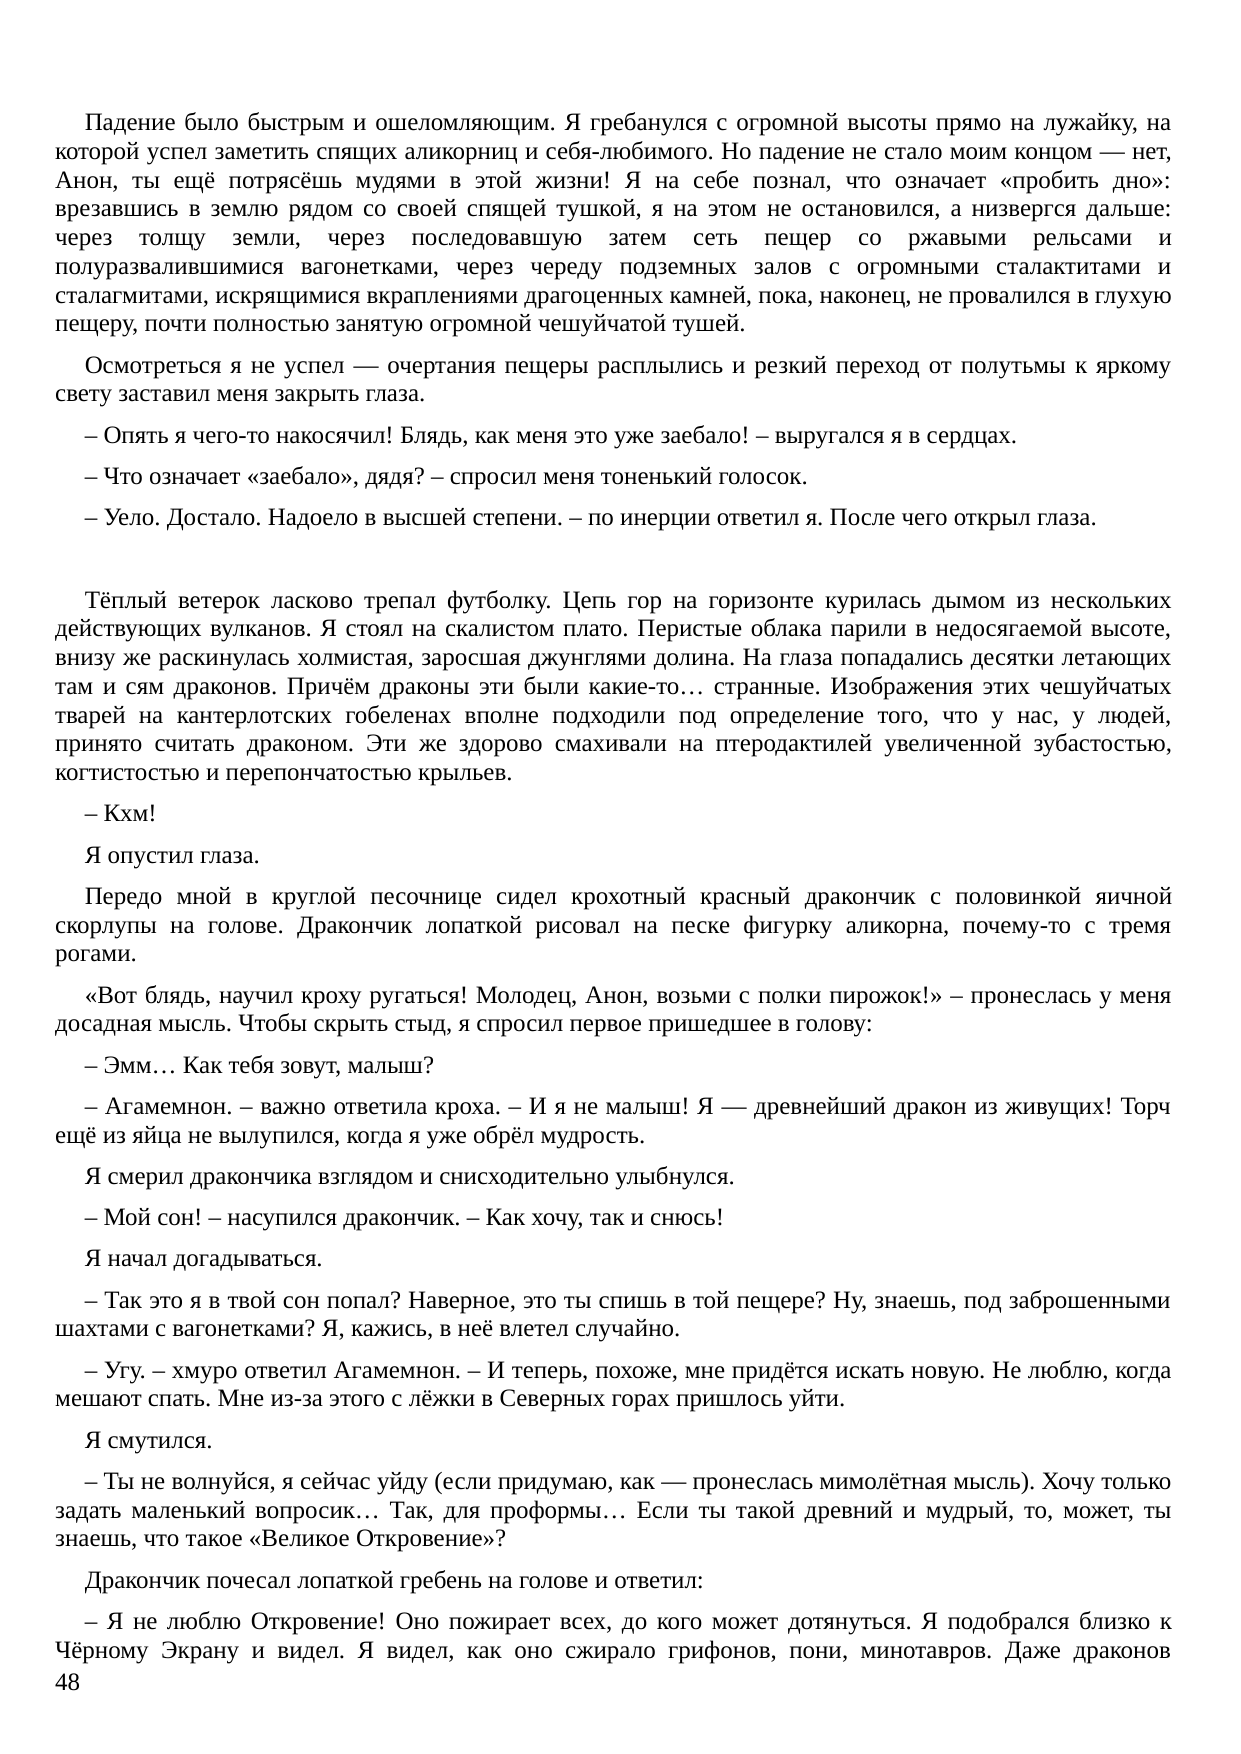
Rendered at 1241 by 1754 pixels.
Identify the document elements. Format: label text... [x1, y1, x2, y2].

text – Опять я чего-то накосячил! Блядь, как меня это уже заебало! – выругался я в сердцах. [55, 420, 1173, 448]
text Я смутился. [55, 1425, 1173, 1453]
text Я смерил дракончика взглядом и снисходительно улыбнулся. [55, 1161, 1173, 1190]
text – Уело. Достало. Надоело в высшей степени. – по инерции ответил я. После чего открыл глаза. [55, 502, 1173, 531]
text – Угу. – хмуро ответил Агамемнон. – И теперь, похоже, мне придётся искать новую. Не люблю, когда мешают спать. Мне из-за этого с лёжки в Северных горах пришлось уйти. [55, 1355, 1173, 1412]
text Я опустил глаза. [55, 840, 1173, 868]
text «Вот блядь, научил кроху ругаться! Молодец, Анон, возьми с полки пирожок!» – пронеслась у меня досадная мысль. Чтобы скрыть стыд, я спросил первое пришедшее в голову: [55, 980, 1173, 1037]
text Дракончик почесал лопаткой гребень на голове и ответил: [55, 1565, 1173, 1593]
text – Что означает «заебало», дядя? – спросил меня тоненький голосок. [55, 461, 1173, 490]
text Падение было быстрым и ошеломляющим. Я гребанулся с огромной высоты прямо на лужайку, на которой успел заметить спящих аликорниц и себя-любимого. Но падение не стало моим концом — нет, Анон, ты ещё потрясёшь мудями в этой жизни! Я на себе познал, что означает «пробить дно»: врезавшись в землю рядом со своей спящей тушкой, я на этом не остановился, а низвергся дальше: через толщу земли, через последовавшую затем сеть пещер со ржавыми рельсами и полуразвалившимися вагонетками, через череду подземных залов с огромными сталактитами и сталагмитами, искрящимися вкраплениями драгоценных камней, пока, наконец, не провалился в глухую пещеру, почти полностью занятую огромной чешуйчатой тушей. [55, 107, 1173, 337]
text – Мой сон! – насупился дракончик. – Как хочу, так и снюсь! [55, 1202, 1173, 1231]
text Осмотреться я не успел — очертания пещеры расплылись и резкий переход от полутьмы к яркому свету заставил меня закрыть глаза. [55, 350, 1173, 407]
text Передо мной в круглой песочнице сидел крохотный красный дракончик с половинкой яичной скорлупы на голове. Дракончик лопаткой рисовал на песке фигурку аликорна, почему-то с тремя рогами. [55, 881, 1173, 967]
text Я начал догадываться. [55, 1243, 1173, 1272]
text – Я не люблю Откровение! Оно пожирает всех, до кого может дотянуться. Я подобрался близко к Чёрному Экрану и видел. Я видел, как оно сжирало грифонов, пони, минотавров. Даже драконов [55, 1606, 1173, 1663]
text Тёплый ветерок ласково трепал футболку. Цепь гор на горизонте курилась дымом из нескольких действующих вулканов. Я стоял на скалистом плато. Перистые облака парили в недосягаемой высоте, внизу же раскинулась холмистая, заросшая джунглями долина. На глаза попадались десятки летающих там и сям драконов. Причём драконы эти были какие-то… странные. Изображения этих чешуйчатых тварей на кантерлотских гобеленах вполне подходили под определение того, что у нас, у людей, принято считать драконом. Эти же здорово смахивали на птеродактилей увеличенной зубастостью, когтистостью и перепончатостью крыльев. [55, 585, 1173, 786]
text – Агамемнон. – важно ответила кроха. – И я не малыш! Я — древнейший дракон из живущих! Торч ещё из яйца не вылупился, когда я уже обрёл мудрость. [55, 1091, 1173, 1148]
text – Ты не волнуйся, я сейчас уйду (если придумаю, как — пронеслась мимолётная мысль). Хочу только задать маленький вопросик… Так, для проформы… Если ты такой древний и мудрый, то, может, ты знаешь, что такое «Великое Откровение»? [55, 1466, 1173, 1552]
text – Кхм! [55, 798, 1173, 827]
text – Эмм… Как тебя зовут, малыш? [55, 1050, 1173, 1078]
text – Так это я в твой сон попал? Наверное, это ты спишь в той пещере? Ну, знаешь, под заброшенными шахтами с вагонетками? Я, кажись, в неё влетел случайно. [55, 1285, 1173, 1342]
